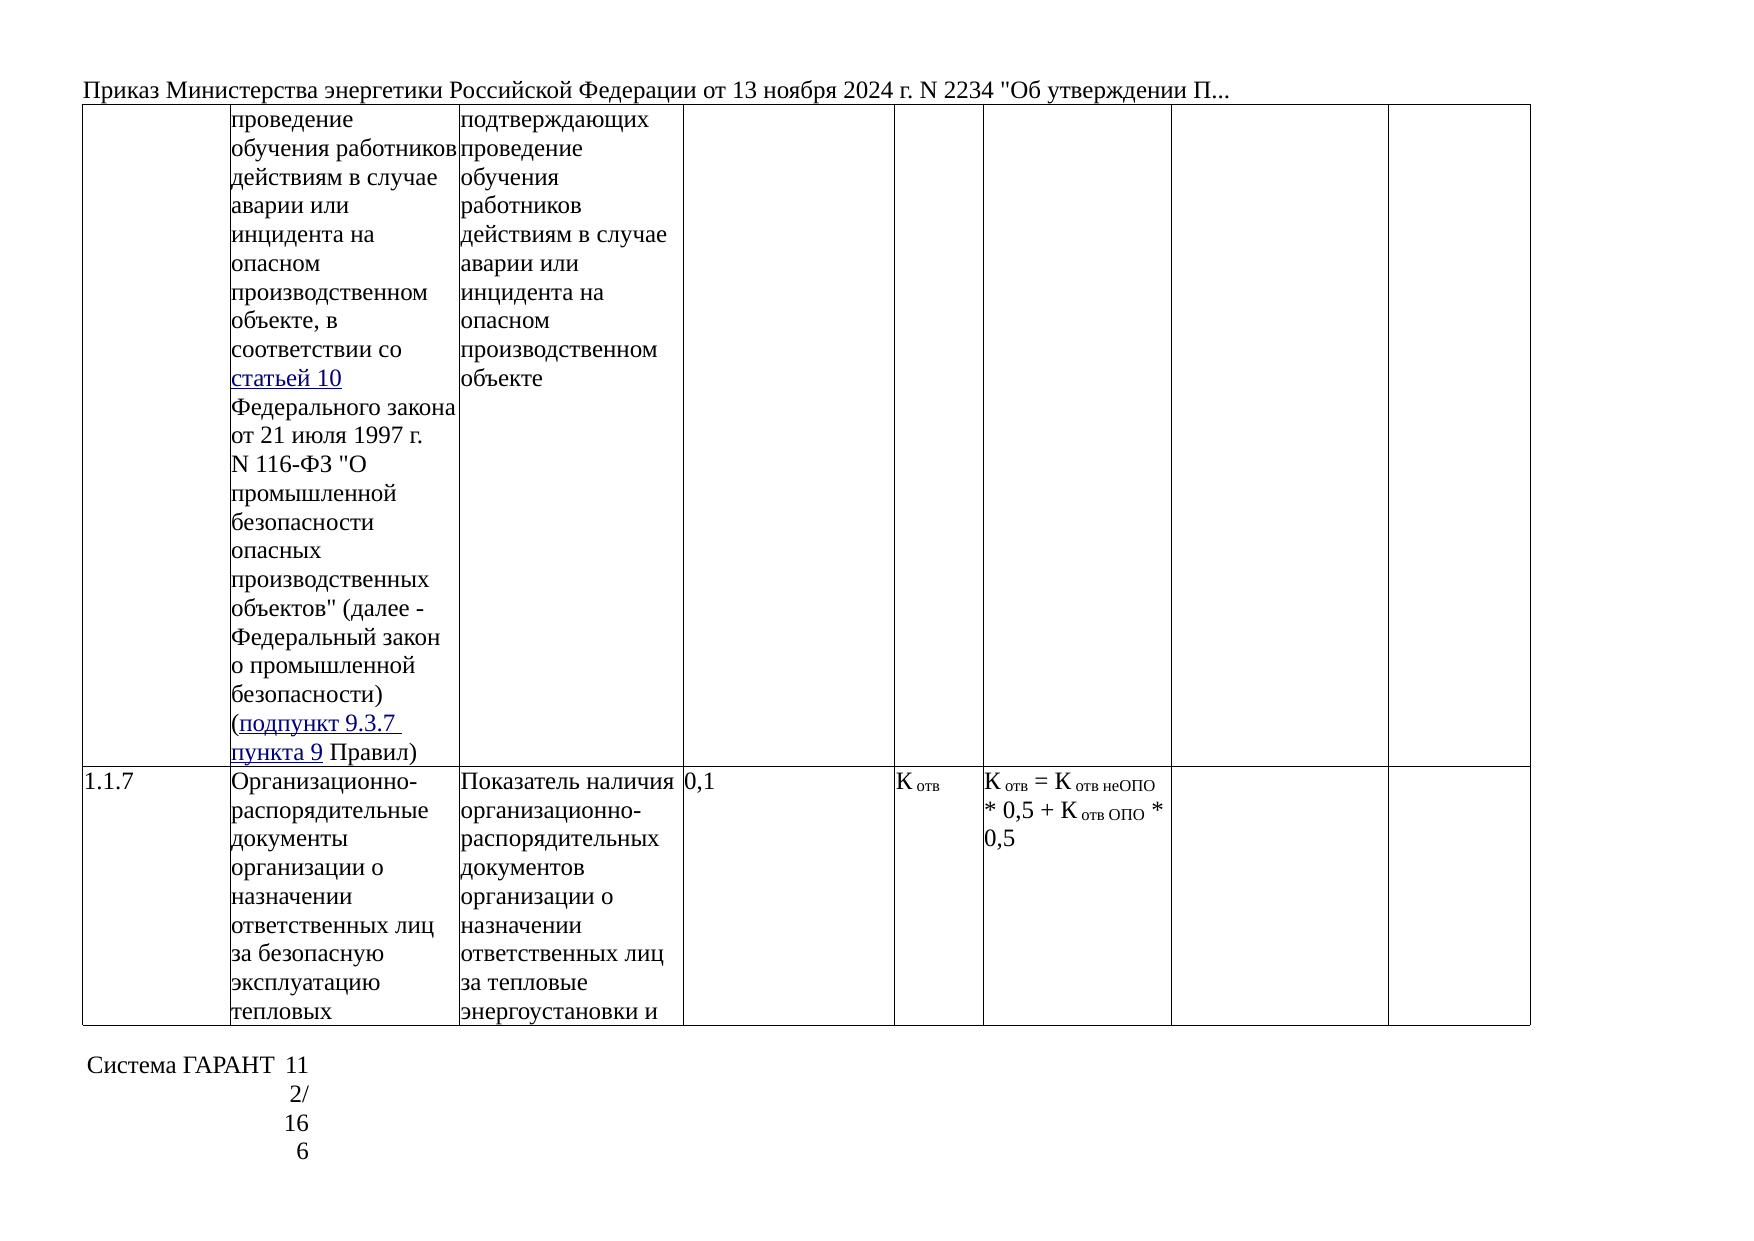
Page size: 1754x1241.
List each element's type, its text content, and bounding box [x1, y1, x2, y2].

table_cell [1389, 105, 1530, 766]
table_cell [1389, 767, 1530, 1025]
table_cell Организационно-распорядительные документы организации о назначении ответственных лиц за безопасную эксплуатацию тепловых [231, 767, 459, 1025]
table_cell [1172, 105, 1388, 766]
table_cell [895, 105, 983, 766]
table_cell проведение обучения работников действиям в случае аварии или инцидента на опасном производственном объекте, в соответствии со статьей 10 Федерального закона от 21 июля 1997 г. N 116-ФЗ "О промышленной безопасности опасных производственных объектов" (далее - Федеральный закон о промышленной безопасности) (подпункт 9.3.7 пункта 9 Правил) [231, 105, 459, 766]
table_cell Показатель наличия организационно-распорядительных документов организации о назначении ответственных лиц за тепловые энергоустановки и [460, 767, 683, 1025]
table_cell [984, 105, 1171, 766]
table_cell 1.1.7 [83, 767, 230, 1025]
table_cell [684, 105, 894, 766]
table_cell [1172, 767, 1388, 1025]
table_cell [1531, 766, 1671, 1025]
table_cell подтверждающих проведение обучения работников действиям в случае аварии или инцидента на опасном производственном объекте [460, 105, 683, 766]
table_cell К отв [895, 767, 983, 1025]
table_cell 0,1 [684, 767, 894, 1025]
table_cell [83, 105, 230, 766]
table_cell К отв = К отв неОПО * 0,5 + К отв ОПО * 0,5 [984, 767, 1171, 1025]
table_cell [1531, 104, 1671, 766]
